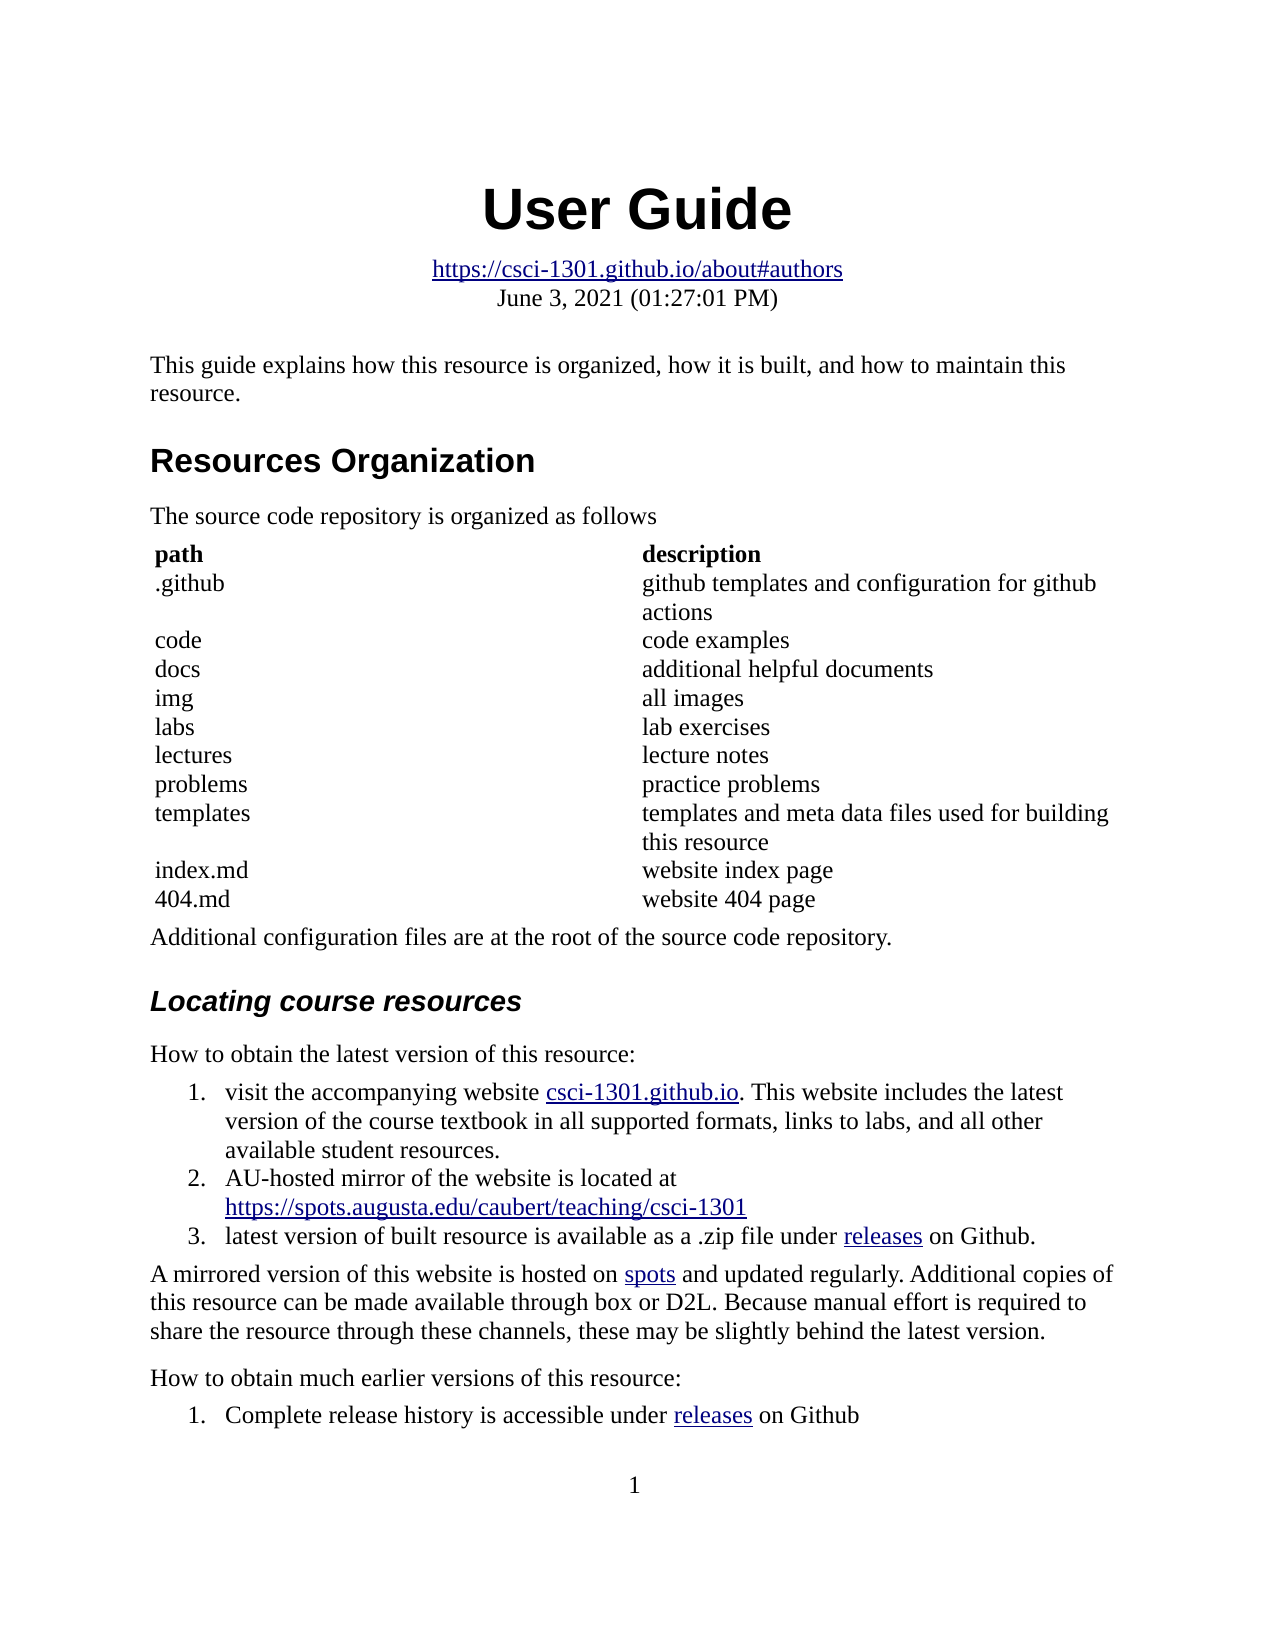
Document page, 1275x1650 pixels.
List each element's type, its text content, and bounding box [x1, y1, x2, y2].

table_cell all images [638, 683, 1125, 712]
table_cell docs [150, 654, 637, 683]
table_cell github templates and configuration for github actions [638, 568, 1125, 625]
table_header path [150, 539, 637, 568]
table_cell additional helpful documents [638, 654, 1125, 683]
table_cell website 404 page [638, 884, 1125, 913]
text This guide explains how this resource is organized, how it is built, and how to maintain this resource. [150, 350, 1125, 407]
table_cell img [150, 683, 637, 712]
table_cell templates [150, 798, 637, 855]
text How to obtain much earlier versions of this resource: [150, 1363, 1125, 1392]
text June 3, 2021 (01:27:01 PM) [150, 283, 1125, 312]
table_cell labs [150, 712, 637, 740]
list AU-hosted mirror of the website is located at https://spots.augusta.edu/caubert/teaching/csci-1301 [187, 1163, 1125, 1221]
table_cell templates and meta data files used for building this resource [638, 798, 1125, 855]
subtitle Resources Organization [150, 441, 1125, 480]
text https://csci-1301.github.io/about#authors [150, 254, 1125, 283]
table_cell lab exercises [638, 712, 1125, 740]
text A mirrored version of this website is hosted on spots and updated regularly. Additional copies of this resource can be made available through box or D2L. Because manual effort is required to share the resource through these channels, these may be slightly behind the latest version. [150, 1259, 1125, 1345]
table_cell website index page [638, 855, 1125, 884]
text Additional configuration files are at the root of the source code repository. [150, 922, 1125, 951]
list latest version of built resource is available as a .zip file under releases on Github. [187, 1221, 1125, 1250]
title User Guide [150, 175, 1125, 242]
table_cell code [150, 625, 637, 654]
table_cell practice problems [638, 769, 1125, 798]
table_cell index.md [150, 855, 637, 884]
subtitle Locating course resources [150, 984, 1125, 1018]
text How to obtain the latest version of this resource: [150, 1039, 1125, 1068]
list Complete release history is accessible under releases on Github [187, 1401, 1125, 1429]
table_cell .github [150, 568, 637, 625]
text The source code repository is organized as follows [150, 501, 1125, 530]
table_cell problems [150, 769, 637, 798]
table_cell lectures [150, 740, 637, 769]
table_cell code examples [638, 625, 1125, 654]
table_header description [638, 539, 1125, 568]
table_cell 404.md [150, 884, 637, 913]
table_cell lecture notes [638, 740, 1125, 769]
list visit the accompanying website csci-1301.github.io. This website includes the latest version of the course textbook in all supported formats, links to labs, and all other available student resources. [187, 1077, 1125, 1163]
